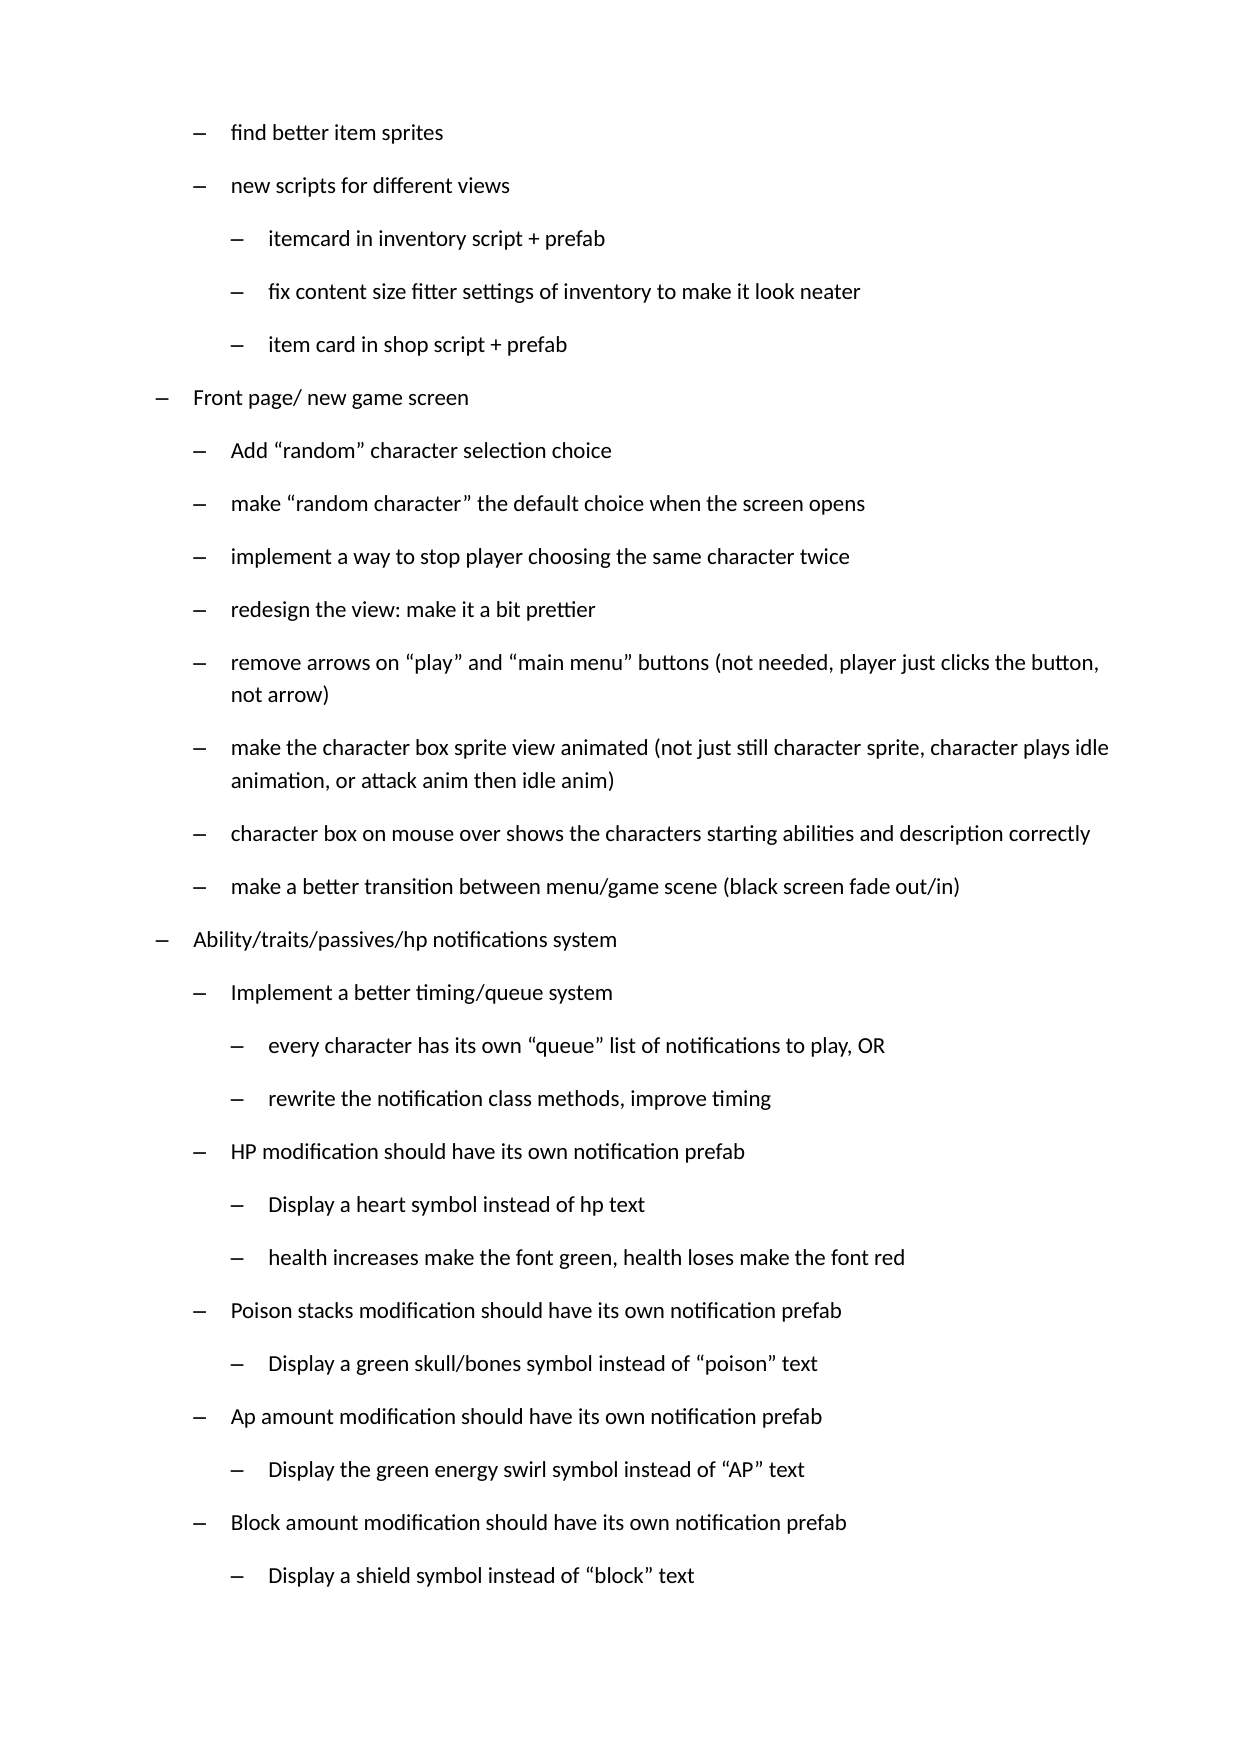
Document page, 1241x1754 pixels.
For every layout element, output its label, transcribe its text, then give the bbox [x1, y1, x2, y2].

list Display a shield symbol instead of “block” text [231, 1561, 1122, 1589]
list Add “random” character selection choice [193, 436, 1122, 464]
list Ap amount modification should have its own notification prefab [193, 1402, 1122, 1430]
list itemcard in inventory script + prefab [231, 224, 1122, 252]
list health increases make the font green, health loses make the font red [231, 1243, 1122, 1271]
list Poison stacks modification should have its own notification prefab [193, 1296, 1122, 1324]
list fix content size fitter settings of inventory to make it look neater [231, 277, 1122, 305]
list rewrite the notification class methods, improve timing [231, 1084, 1122, 1112]
list redesign the view: make it a bit prettier [193, 595, 1122, 623]
list character box on mouse over shows the characters starting abilities and description correctly [193, 819, 1122, 847]
list new scripts for different views [193, 171, 1122, 199]
list Display the green energy swirl symbol instead of “AP” text [231, 1455, 1122, 1483]
list Front page/ new game screen [156, 383, 1122, 411]
list Ability/traits/passives/hp notifications system [156, 925, 1122, 953]
list Display a heart symbol instead of hp text [231, 1190, 1122, 1218]
list find better item sprites [193, 118, 1122, 146]
list Display a green skull/bones symbol instead of “poison” text [231, 1349, 1122, 1377]
list Block amount modification should have its own notification prefab [193, 1508, 1122, 1536]
list make the character box sprite view animated (not just still character sprite, character plays idle animation, or attack anim then idle anim) [193, 733, 1122, 794]
list every character has its own “queue” list of notifications to play, OR [231, 1031, 1122, 1059]
list HP modification should have its own notification prefab [193, 1137, 1122, 1165]
list item card in shop script + prefab [231, 330, 1122, 358]
list implement a way to stop player choosing the same character twice [193, 542, 1122, 570]
list make a better transition between menu/game scene (black screen fade out/in) [193, 872, 1122, 900]
list remove arrows on “play” and “main menu” buttons (not needed, player just clicks the button, not arrow) [193, 648, 1122, 708]
list Implement a better timing/queue system [193, 978, 1122, 1006]
list make “random character” the default choice when the screen opens [193, 489, 1122, 517]
